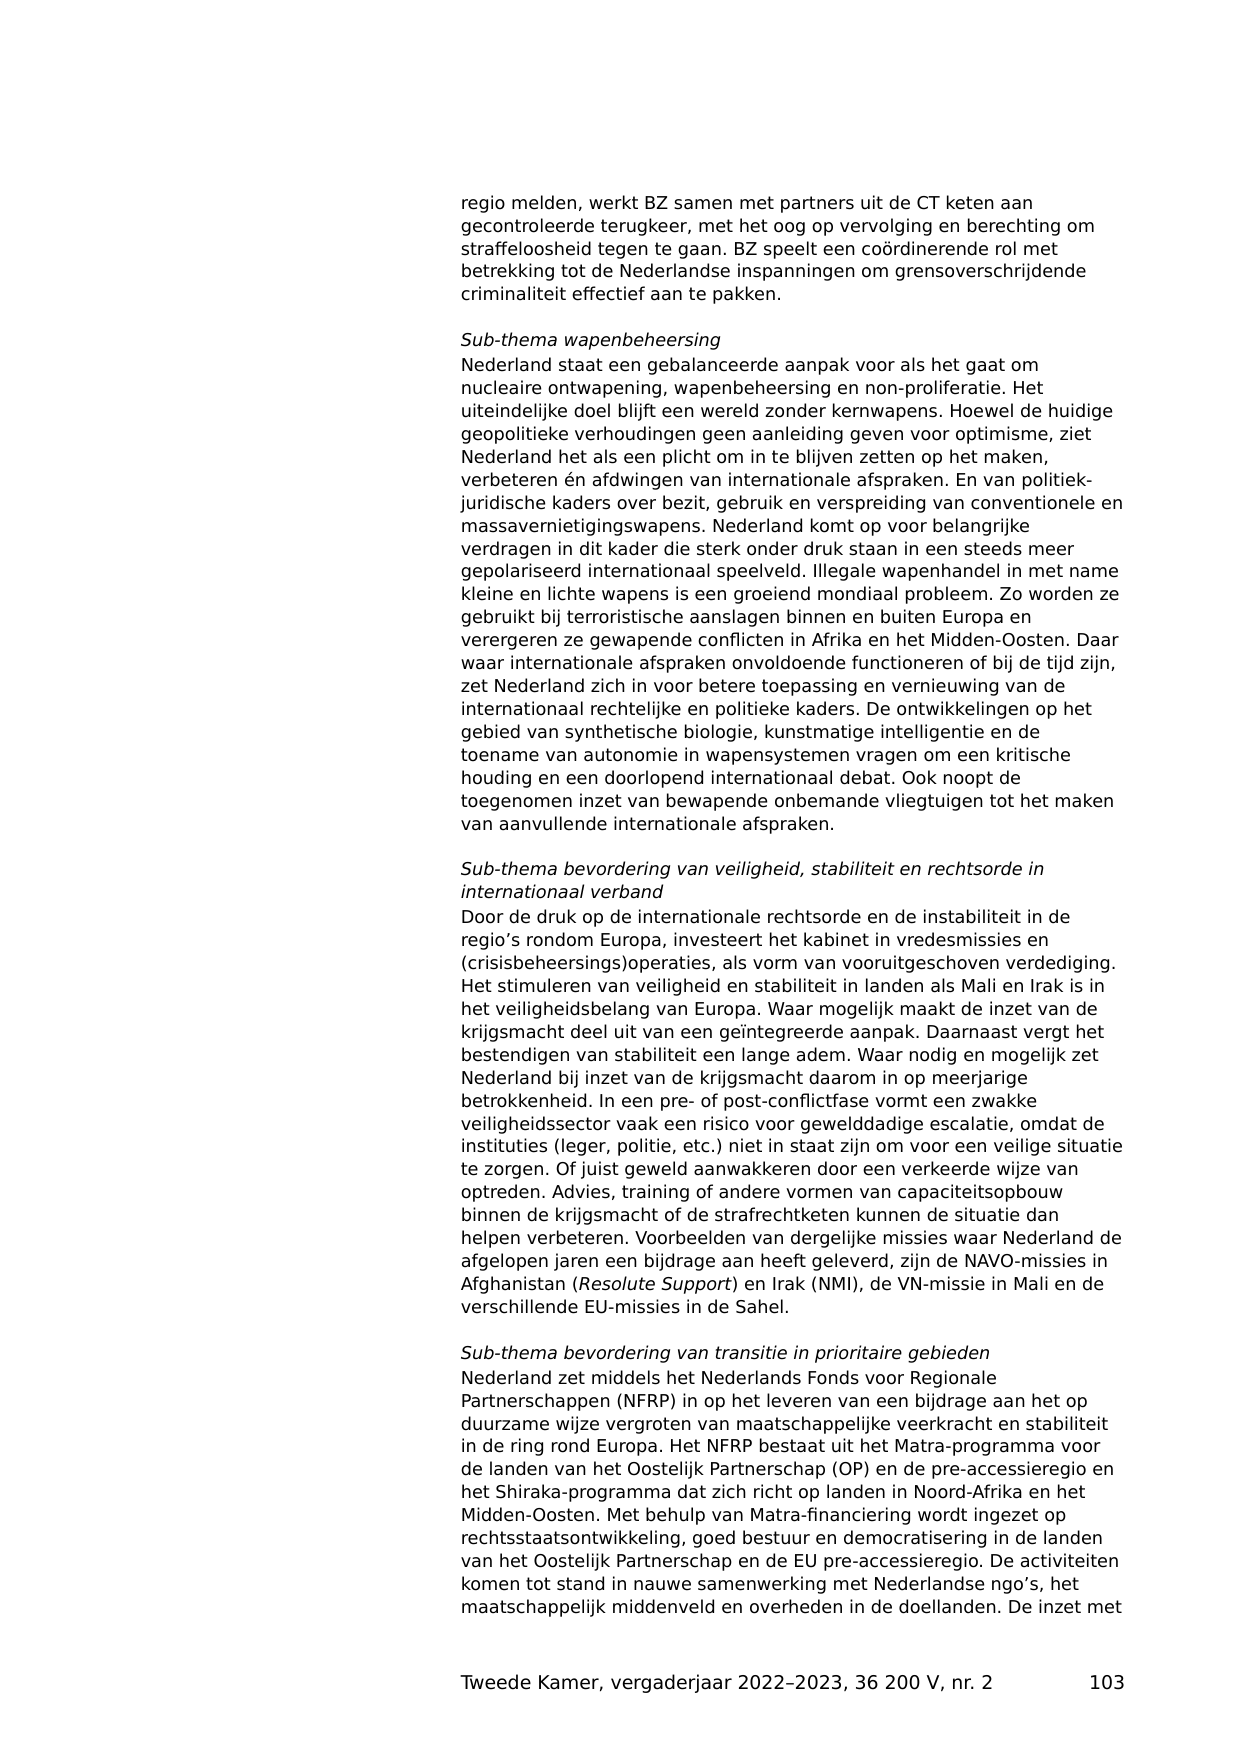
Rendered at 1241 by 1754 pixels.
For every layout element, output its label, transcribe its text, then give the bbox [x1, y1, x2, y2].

text Sub-thema wapenbeheersing [461, 328, 1125, 351]
text Nederland staat een gebalanceerde aanpak voor als het gaat om nucleaire ontwapening, wapenbeheersing en non-proliferatie. Het uiteindelijke doel blijft een wereld zonder kernwapens. Hoewel de huidige geopolitieke verhoudingen geen aanleiding geven voor optimisme, ziet Nederland het als een plicht om in te blijven zetten op het maken, verbeteren én afdwingen van internationale afspraken. En van politiek-juridische kaders over bezit, gebruik en verspreiding van conventionele en massavernietigingswapens. Nederland komt op voor belangrijke verdragen in dit kader die sterk onder druk staan in een steeds meer gepolariseerd internationaal speelveld. Illegale wapenhandel in met name kleine en lichte wapens is een groeiend mondiaal probleem. Zo worden ze gebruikt bij terroristische aanslagen binnen en buiten Europa en verergeren ze gewapende conflicten in Afrika en het Midden-Oosten. Daar waar internationale afspraken onvoldoende functioneren of bij de tijd zijn, zet Nederland zich in voor betere toepassing en vernieuwing van de internationaal rechtelijke en politieke kaders. De ontwikkelingen op het gebied van synthetische biologie, kunstmatige intelligentie en de toename van autonomie in wapensystemen vragen om een kritische houding en een doorlopend internationaal debat. Ook noopt de toegenomen inzet van bewapende onbemande vliegtuigen tot het maken van aanvullende internationale afspraken. [461, 353, 1125, 834]
text Sub-thema bevordering van veiligheid, stabiliteit en rechtsorde in internationaal verband [461, 857, 1125, 903]
text Sub-thema bevordering van transitie in prioritaire gebieden [461, 1341, 1125, 1364]
text regio melden, werkt BZ samen met partners uit de CT keten aan gecontroleerde terugkeer, met het oog op vervolging en berechting om straffeloosheid tegen te gaan. BZ speelt een coördinerende rol met betrekking tot de Nederlandse inspanningen om grensoverschrijdende criminaliteit effectief aan te pakken. [461, 191, 1125, 305]
text Door de druk op de internationale rechtsorde en de instabiliteit in de regio’s rondom Europa, investeert het kabinet in vredesmissies en (crisisbeheersings)operaties, als vorm van vooruitgeschoven verdediging. Het stimuleren van veiligheid en stabiliteit in landen als Mali en Irak is in het veiligheidsbelang van Europa. Waar mogelijk maakt de inzet van de krijgsmacht deel uit van een geïntegreerde aanpak. Daarnaast vergt het bestendigen van stabiliteit een lange adem. Waar nodig en mogelijk zet Nederland bij inzet van de krijgsmacht daarom in op meerjarige betrokkenheid. In een pre- of post-conflictfase vormt een zwakke veiligheidssector vaak een risico voor gewelddadige escalatie, omdat de instituties (leger, politie, etc.) niet in staat zijn om voor een veilige situatie te zorgen. Of juist geweld aanwakkeren door een verkeerde wijze van optreden. Advies, training of andere vormen van capaciteitsopbouw binnen de krijgsmacht of de strafrechtketen kunnen de situatie dan helpen verbeteren. Voorbeelden van dergelijke missies waar Nederland de afgelopen jaren een bijdrage aan heeft geleverd, zijn de NAVO-missies in Afghanistan (Resolute Support) en Irak (NMI), de VN-missie in Mali en de verschillende EU-missies in de Sahel. [461, 905, 1125, 1318]
text Nederland zet middels het Nederlands Fonds voor Regionale Partnerschappen (NFRP) in op het leveren van een bijdrage aan het op duurzame wijze vergroten van maatschappelijke veerkracht en stabiliteit in de ring rond Europa. Het NFRP bestaat uit het Matra-programma voor de landen van het Oostelijk Partnerschap (OP) en de pre-accessieregio en het Shiraka-programma dat zich richt op landen in Noord-Afrika en het Midden-Oosten. Met behulp van Matra-financiering wordt ingezet op rechtsstaatsontwikkeling, goed bestuur en democratisering in de landen van het Oostelijk Partnerschap en de EU pre-accessieregio. De activiteiten komen tot stand in nauwe samenwerking met Nederlandse ngo’s, het maatschappelijk middenveld en overheden in de doellanden. De inzet met [461, 1366, 1125, 1618]
